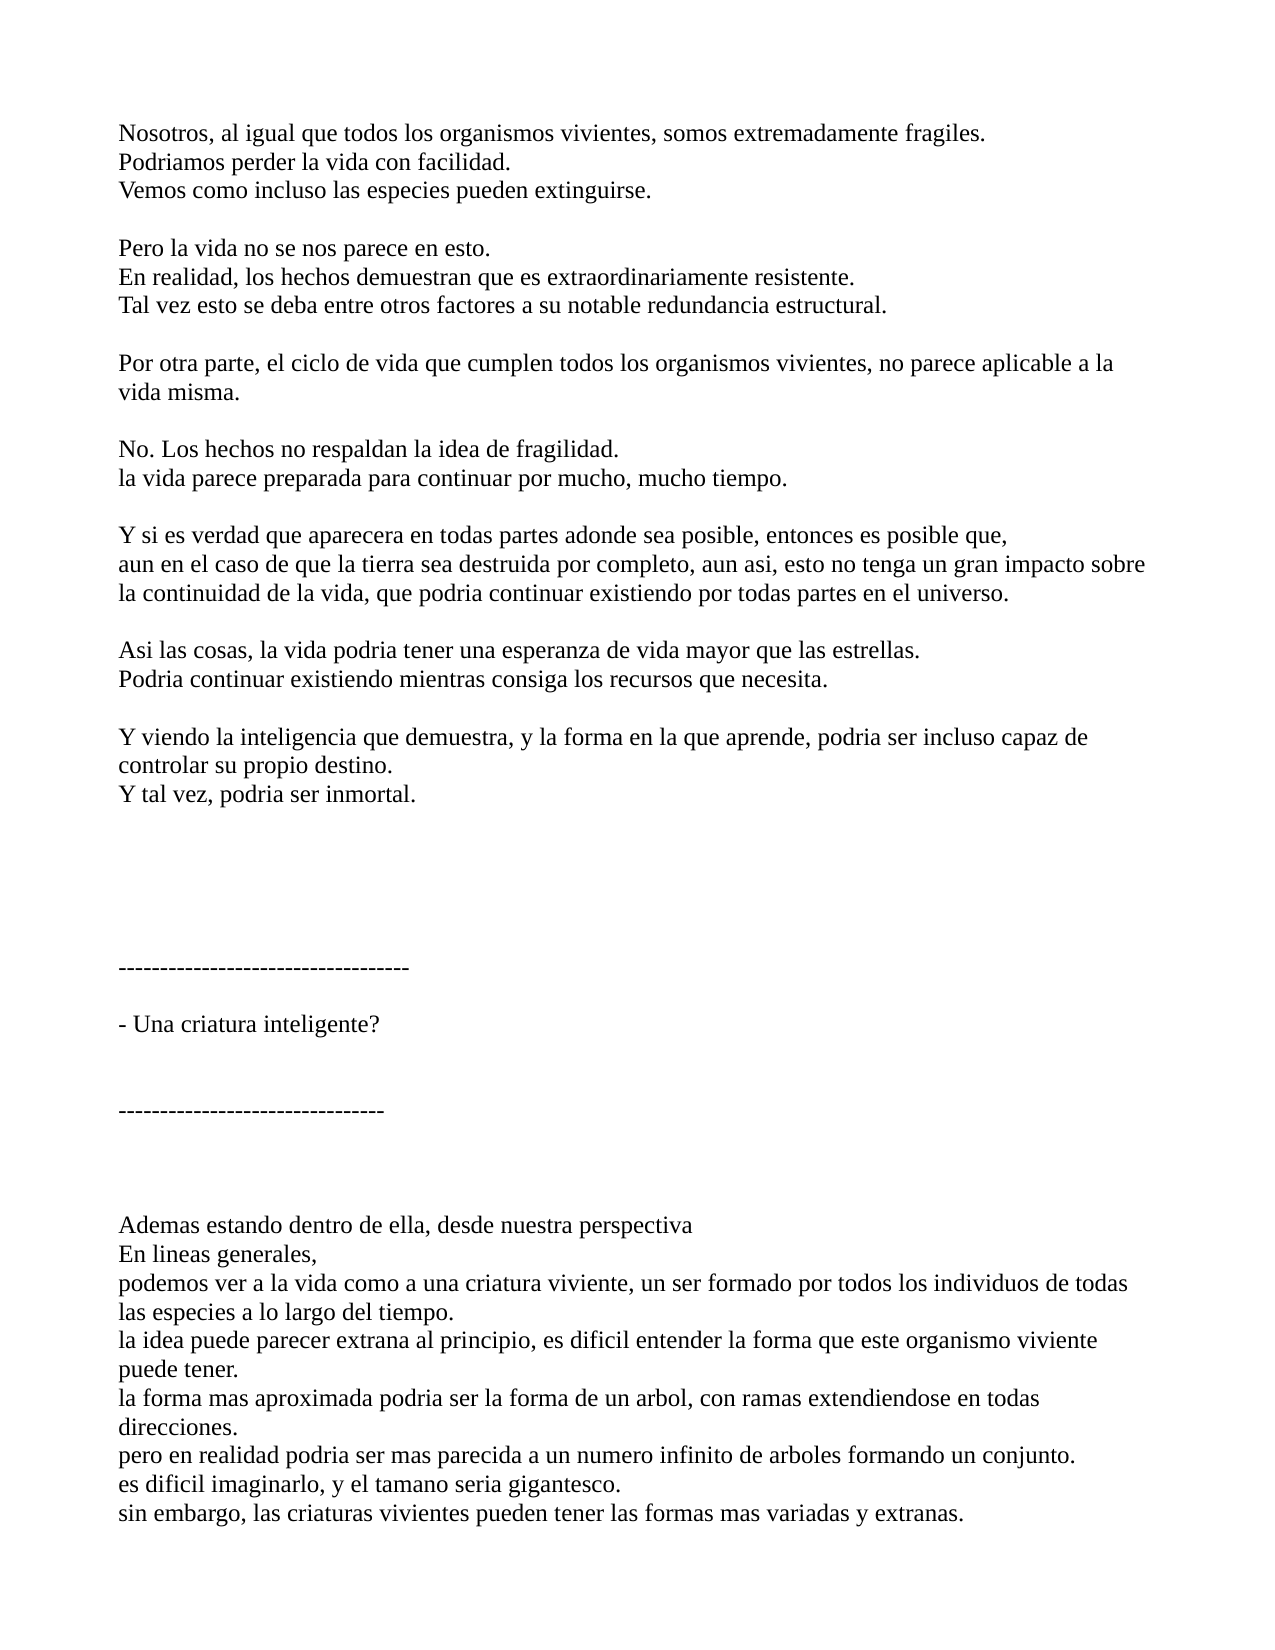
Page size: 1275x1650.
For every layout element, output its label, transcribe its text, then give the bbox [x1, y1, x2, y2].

text pero en realidad podria ser mas parecida a un numero infinito de arboles formando un conjunto. [118, 1441, 1157, 1469]
text ----------------------------------- [118, 952, 1157, 981]
text Ademas estando dentro de ella, desde nuestra perspectiva [118, 1211, 1157, 1239]
text Y viendo la inteligencia que demuestra, y la forma en la que aprende, podria ser incluso capaz de controlar su propio destino. [118, 722, 1157, 779]
text es dificil imaginarlo, y el tamano seria gigantesco. [118, 1469, 1157, 1498]
text Vemos como incluso las especies pueden extinguirse. [118, 176, 1157, 204]
text la forma mas aproximada podria ser la forma de un arbol, con ramas extendiendose en todas direcciones. [118, 1383, 1157, 1441]
text -------------------------------- [118, 1096, 1157, 1124]
text Por otra parte, el ciclo de vida que cumplen todos los organismos vivientes, no parece aplicable a la vida misma. [118, 348, 1157, 406]
text Tal vez esto se deba entre otros factores a su notable redundancia estructural. [118, 291, 1157, 319]
text la idea puede parecer extrana al principio, es dificil entender la forma que este organismo viviente puede tener. [118, 1326, 1157, 1383]
text Y si es verdad que aparecera en todas partes adonde sea posible, entonces es posible que, [118, 521, 1157, 549]
text No. Los hechos no respaldan la idea de fragilidad. [118, 434, 1157, 463]
text sin embargo, las criaturas vivientes pueden tener las formas mas variadas y extranas. [118, 1498, 1157, 1527]
text Asi las cosas, la vida podria tener una esperanza de vida mayor que las estrellas. [118, 636, 1157, 664]
text Nosotros, al igual que todos los organismos vivientes, somos extremadamente fragiles. [118, 118, 1157, 147]
text Podria continuar existiendo mientras consiga los recursos que necesita. [118, 664, 1157, 693]
text Y tal vez, podria ser inmortal. [118, 779, 1157, 808]
text aun en el caso de que la tierra sea destruida por completo, aun asi, esto no tenga un gran impacto sobre la continuidad de la vida, que podria continuar existiendo por todas partes en el universo. [118, 549, 1157, 607]
text En realidad, los hechos demuestran que es extraordinariamente resistente. [118, 262, 1157, 291]
text - Una criatura inteligente? [118, 1009, 1157, 1038]
text podemos ver a la vida como a una criatura viviente, un ser formado por todos los individuos de todas las especies a lo largo del tiempo. [118, 1268, 1157, 1326]
text Podriamos perder la vida con facilidad. [118, 147, 1157, 176]
text la vida parece preparada para continuar por mucho, mucho tiempo. [118, 463, 1157, 492]
text En lineas generales, [118, 1239, 1157, 1268]
text Pero la vida no se nos parece en esto. [118, 233, 1157, 262]
